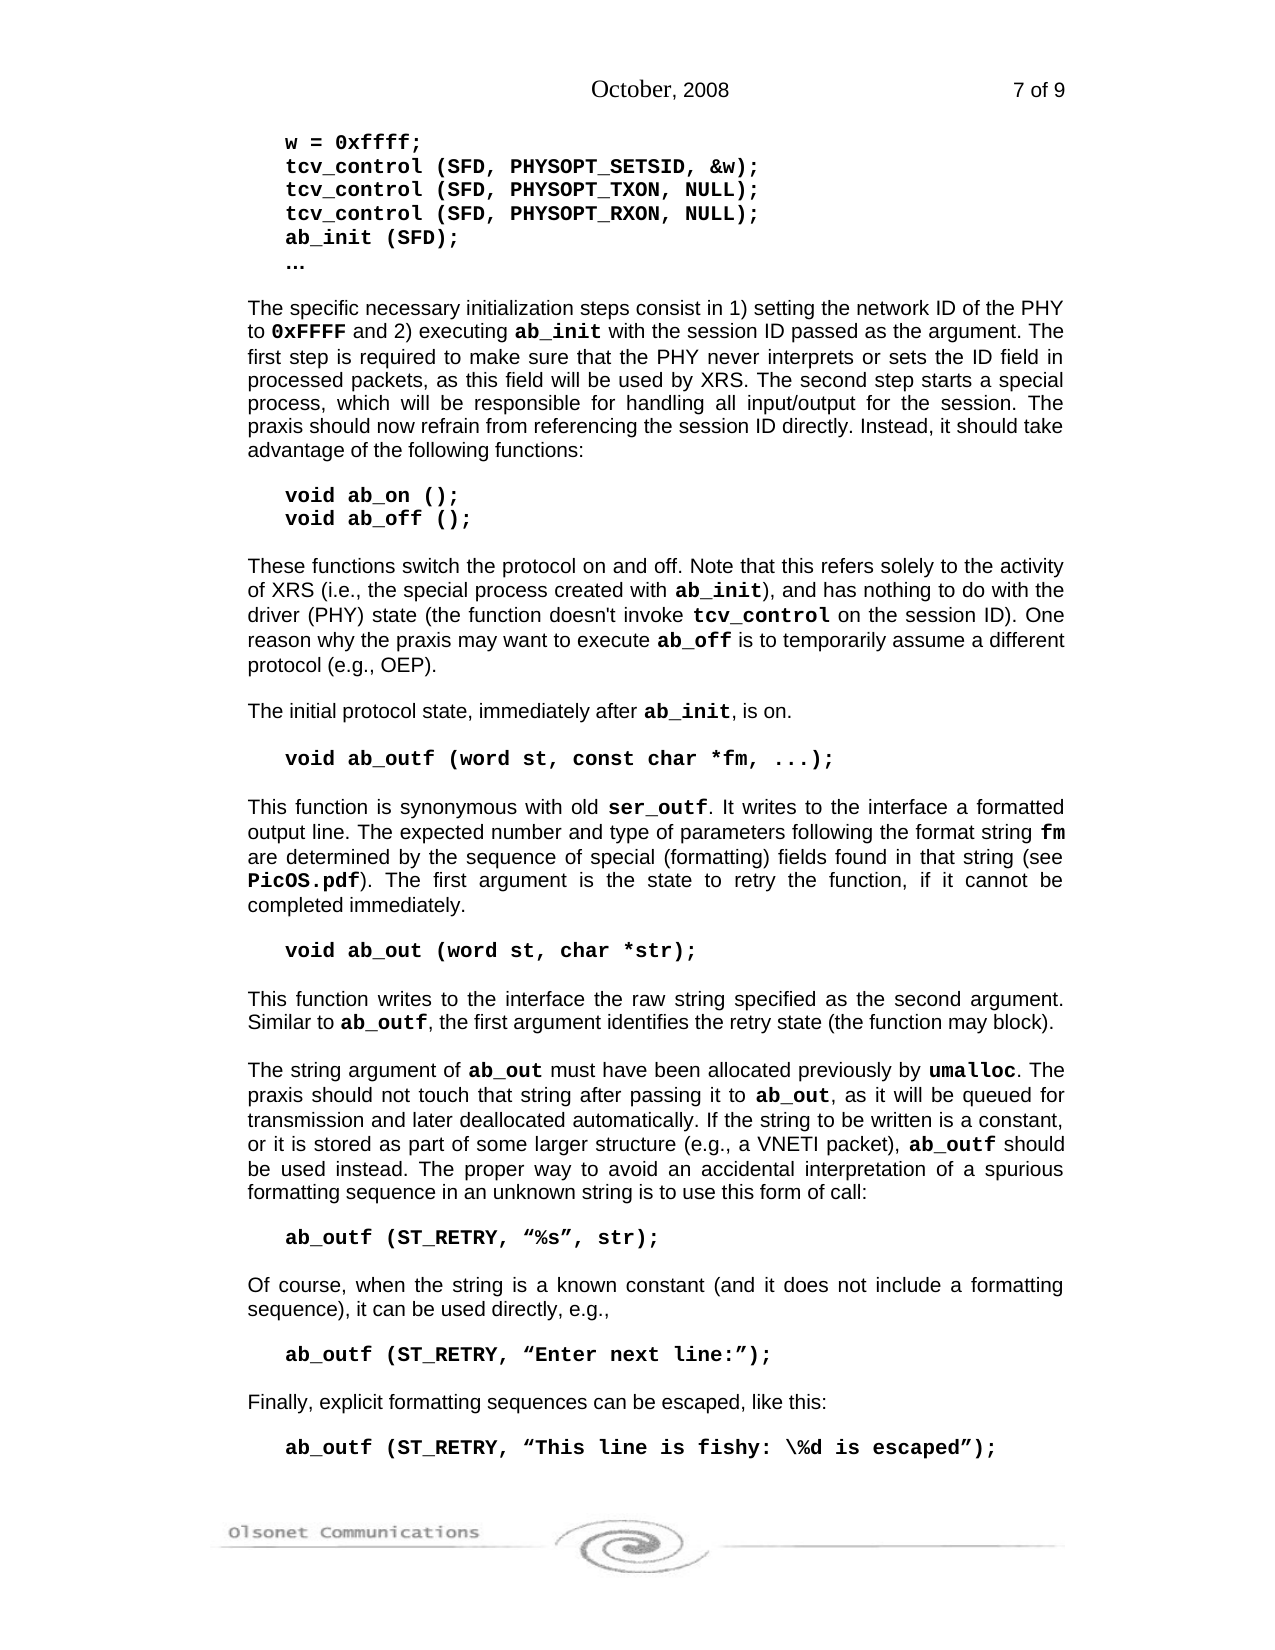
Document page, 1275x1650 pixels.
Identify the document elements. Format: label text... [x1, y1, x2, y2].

picture [210, 1504, 1065, 1596]
text The initial protocol state, immediately after ab_init, is on. [247, 700, 1065, 725]
text tcv_control (SFD, PHYSOPT_RXON, NULL); [285, 203, 1065, 227]
text … [285, 250, 1065, 274]
text Finally, explicit formatting sequences can be escaped, like this: [247, 1390, 1065, 1414]
text This function writes to the interface the raw string specified as the second argument. Similar to ab_outf, the first argument identifies the retry state (the function may block). [247, 987, 1065, 1036]
text void ab_out (word st, char *str); [285, 940, 1065, 964]
text The specific necessary initialization steps consist in 1) setting the network ID of the PHY to 0xFFFF and 2) executing ab_init with the session ID passed as the argument. The first step is required to make sure that the PHY never interprets or sets the ID field in processed packets, as this field will be used by XRS. The second step starts a special process, which will be responsible for handling all input/output for the session. The praxis should now refrain from referencing the session ID directly. Instead, it should take advantage of the following functions: [247, 297, 1065, 461]
text Of course, when the string is a known constant (and it does not include a formatting sequence), it can be used directly, e.g., [247, 1274, 1065, 1320]
text tcv_control (SFD, PHYSOPT_TXON, NULL); [285, 179, 1065, 203]
text These functions switch the protocol on and off. Note that this refers solely to the activity of XRS (i.e., the special process created with ab_init), and has nothing to do with the driver (PHY) state (the function doesn't invoke tcv_control on the session ID). One reason why the praxis may want to execute ab_off is to temporarily assume a different protocol (e.g., OEP). [247, 555, 1065, 677]
text This function is synonymous with old ser_outf. It writes to the interface a formatted output line. The expected number and type of parameters following the format string fm are determined by the sequence of special (formatting) fields found in that string (see PicOS.pdf). The first argument is the state to retry the function, if it cannot be completed immediately. [247, 795, 1065, 917]
text The string argument of ab_out must have been allocated previously by umalloc. The praxis should not touch that string after passing it to ab_out, as it will be queued for transmission and later deallocated automatically. If the string to be written is a constant, or it is stored as part of some larger structure (e.g., a VNETI packet), ab_outf should be used instead. The proper way to avoid an accidental interpretation of a spurious formatting sequence in an unknown string is to use this form of call: [247, 1059, 1065, 1204]
text void ab_off (); [285, 508, 1065, 532]
text void ab_outf (word st, const char *fm, ...); [285, 748, 1065, 772]
text tcv_control (SFD, PHYSOPT_SETSID, &w); [285, 156, 1065, 179]
text ab_init (SFD); [285, 227, 1065, 250]
text ab_outf (ST_RETRY, “Enter next line:”); [285, 1343, 1065, 1367]
text void ab_on (); [285, 484, 1065, 508]
text w = 0xffff; [285, 132, 1065, 156]
text ab_outf (ST_RETRY, “This line is fishy: \%d is escaped”); [285, 1437, 1065, 1461]
text ab_outf (ST_RETRY, “%s”, str); [285, 1227, 1065, 1251]
